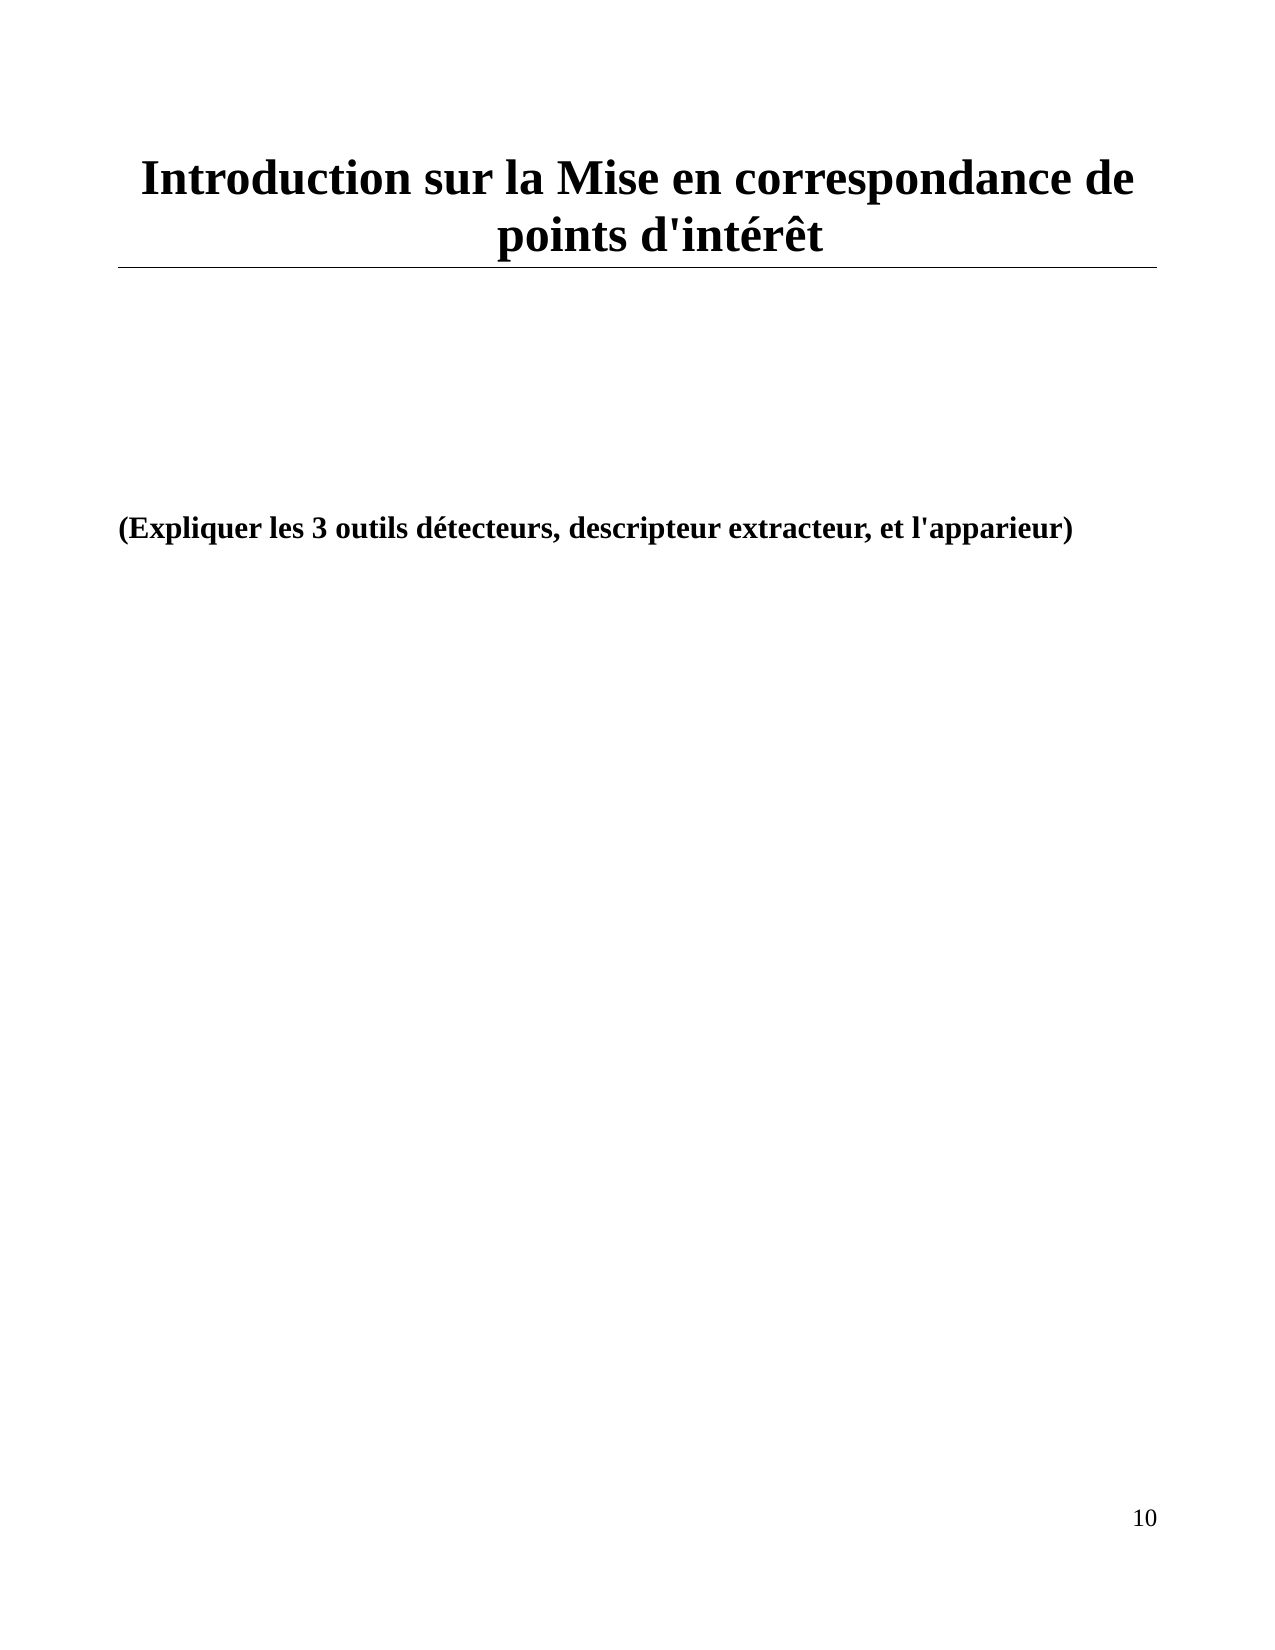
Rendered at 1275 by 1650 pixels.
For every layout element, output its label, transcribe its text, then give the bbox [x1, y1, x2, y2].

text (Expliquer les 3 outils détecteurs, descripteur extracteur, et l'apparieur) [118, 510, 1157, 546]
subtitle Introduction sur la Mise en correspondance de points d'intérêt [118, 143, 1157, 267]
